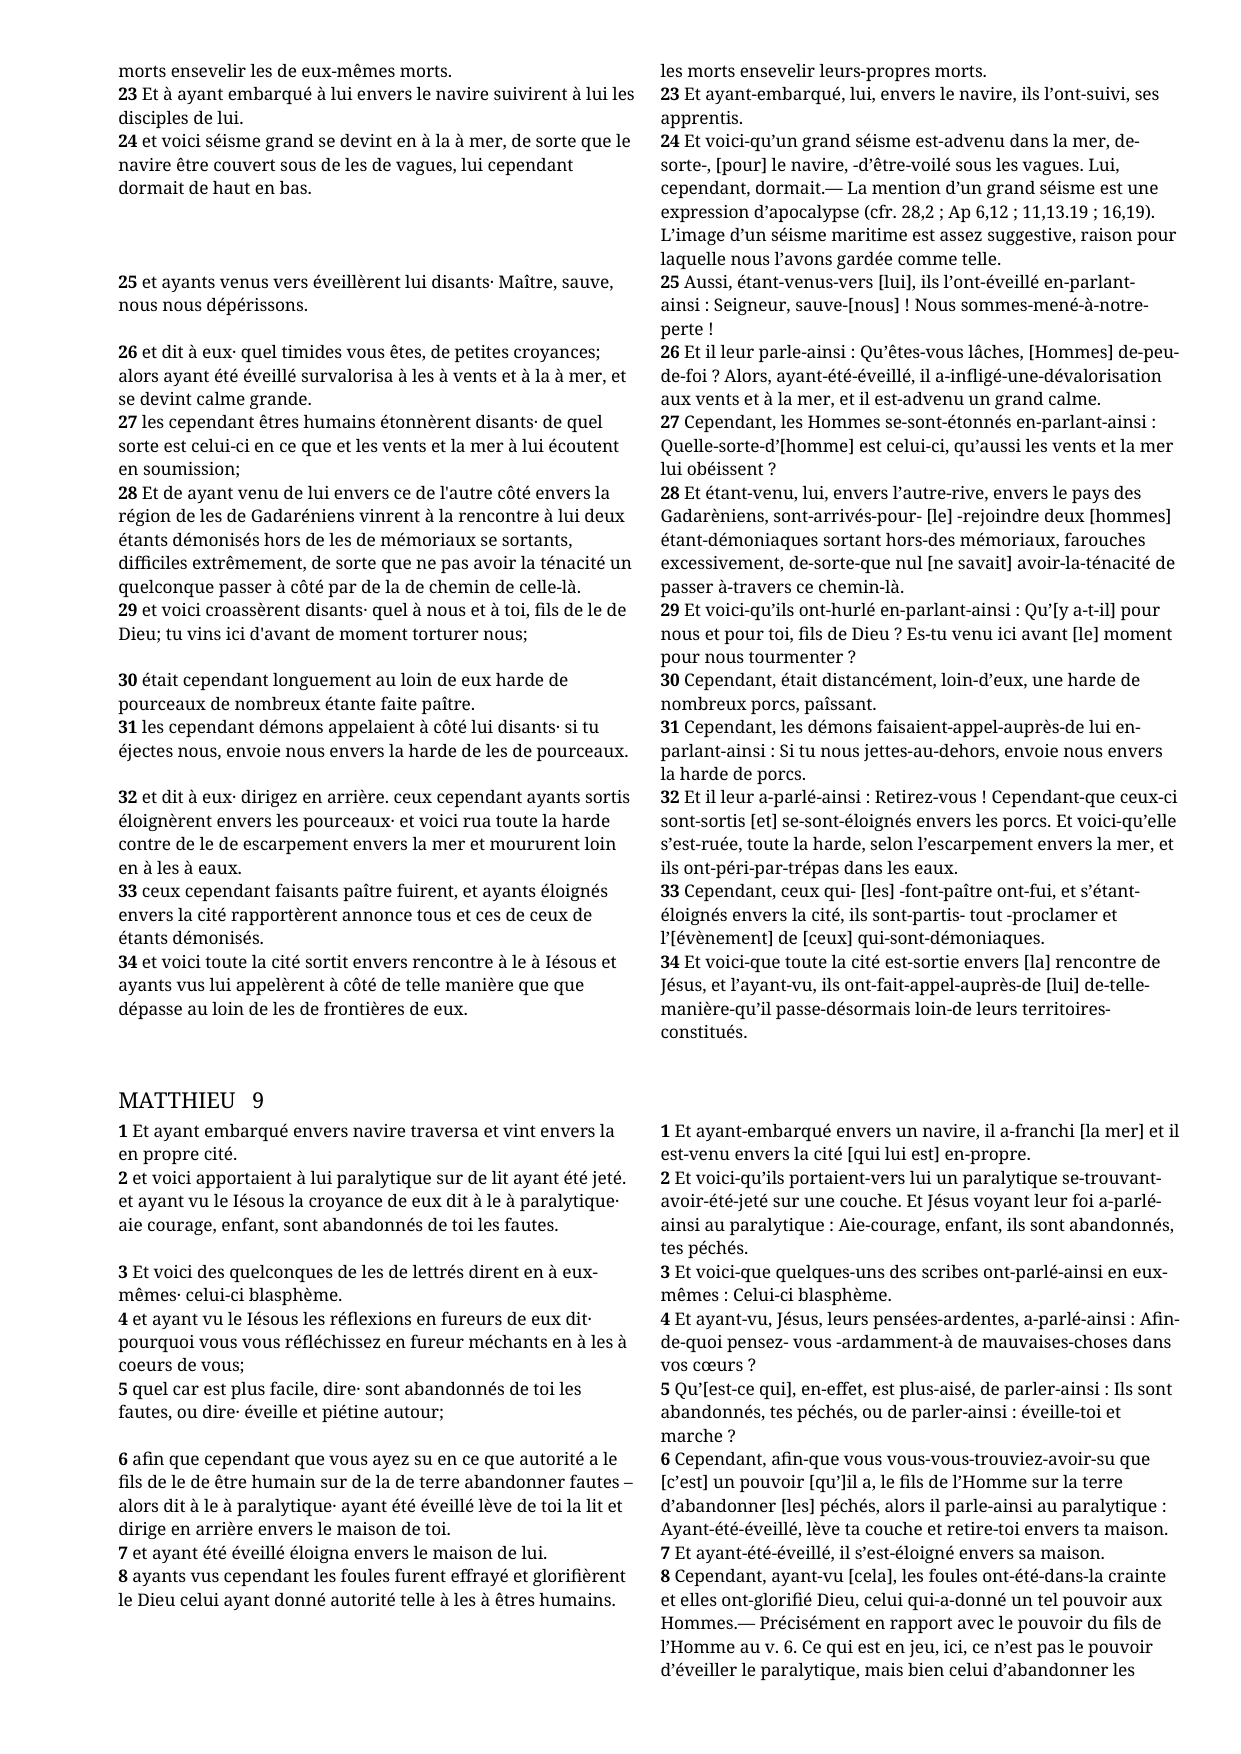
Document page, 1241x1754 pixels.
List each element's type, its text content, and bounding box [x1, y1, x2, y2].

table_cell 7 Et ayant-été-éveillé, il s’est-éloigné envers sa maison. [660, 1541, 1181, 1564]
table_cell [639, 411, 660, 481]
table_cell [639, 1564, 660, 1682]
table_cell [639, 1260, 660, 1307]
table_cell 28 Et de ayant venu de lui envers ce de l'autre côté envers la région de les de Gadaréniens vinrent à la rencontre à lui deux étants démonisés hors de les de mémoriaux se sortants, difficiles extrêmement, de sorte que ne pas avoir la ténacité un quelconque passer à côté par de la de chemin de celle-là. [118, 481, 639, 598]
text MATTHIEU 9 [118, 1085, 1181, 1115]
table_cell 3 Et voici-que quelques-uns des scribes ont-parlé-ainsi en eux-mêmes : Celui-ci blasphème. [660, 1260, 1181, 1307]
table_cell 6 Cependant, afin-que vous vous-vous-trouviez-avoir-su que [c’est] un pouvoir [qu’]il a, le fils de l’Homme sur la terre d’abandonner [les] péchés, alors il parle-ainsi au paralytique : Ayant-été-éveillé, lève ta couche et retire-toi envers ta maison. [660, 1447, 1181, 1541]
table_cell 33 ceux cependant faisants paître fuirent, et ayants éloignés envers la cité rapportèrent annonce tous et ces de ceux de étants démonisés. [118, 879, 639, 950]
table_cell 30 était cependant longuement au loin de eux harde de pourceaux de nombreux étante faite paître. [118, 669, 639, 715]
table_cell 7 et ayant été éveillé éloigna envers le maison de lui. [118, 1541, 639, 1564]
table_cell 5 Qu’[est-ce qui], en-effet, est plus-aisé, de parler-ainsi : Ils sont abandonnés, tes péchés, ou de parler-ainsi : éveille-toi et marche ? [660, 1377, 1181, 1447]
table_cell [639, 340, 660, 411]
table_cell [639, 129, 660, 270]
table_header 1 Et ayant-embarqué envers un navire, il a-franchi [la mer] et il est-venu envers la cité [qui lui est] en-propre. [660, 1119, 1181, 1166]
table_cell [639, 59, 660, 82]
table_cell 29 Et voici-qu’ils ont-hurlé en-parlant-ainsi : Qu’[y a-t-il] pour nous et pour toi, fils de Dieu ? Es-tu venu ici avant [le] moment pour nous tourmenter ? [660, 598, 1181, 668]
table_cell 3 Et voici des quelconques de les de lettrés dirent en à eux-mêmes· celui-ci blasphème. [118, 1260, 639, 1307]
table_cell [639, 1541, 660, 1564]
table_cell [639, 598, 660, 668]
table_cell 4 Et ayant-vu, Jésus, leurs pensées-ardentes, a-parlé-ainsi : Afin-de-quoi pensez- vous -ardamment-à de mauvaises-choses dans vos cœurs ? [660, 1307, 1181, 1377]
table_cell 27 Cependant, les Hommes se-sont-étonnés en-parlant-ainsi : Quelle-sorte-d’[homme] est celui-ci, qu’aussi les vents et la mer lui obéissent ? [660, 411, 1181, 481]
table_cell 22 Cependant-que Jésus lui parle-ainsi : Suis-moi et abandonne les morts ensevelir leurs-propres morts. [660, 59, 1181, 82]
table_cell [639, 786, 660, 879]
table_cell 34 Et voici-que toute la cité est-sortie envers [la] rencontre de Jésus, et l’ayant-vu, ils ont-fait-appel-auprès-de [lui] de-telle-manière-qu’il passe-désormais loin-de leurs territoires-constitués. [660, 950, 1181, 1043]
table_cell 6 afin que cependant que vous ayez su en ce que autorité a le fils de le de être humain sur de la de terre abandonner fautes – alors dit à le à paralytique· ayant été éveillé lève de toi la lit et dirige en arrière envers le maison de toi. [118, 1447, 639, 1541]
table_cell 34 et voici toute la cité sortit envers rencontre à le à Iésous et ayants vus lui appelèrent à côté de telle manière que que dépasse au loin de les de frontières de eux. [118, 950, 639, 1043]
table_cell 2 Et voici-qu’ils portaient-vers lui un paralytique se-trouvant-avoir-été-jeté sur une couche. Et Jésus voyant leur foi a-parlé-ainsi au paralytique : Aie-courage, enfant, ils sont abandonnés, tes péchés. [660, 1166, 1181, 1260]
table_cell 8 Cependant, ayant-vu [cela], les foules ont-été-dans-la crainte et elles ont-glorifié Dieu, celui qui-a-donné un tel pouvoir aux Hommes.— Précisément en rapport avec le pouvoir du fils de l’Homme au v. 6. Ce qui est en jeu, ici, ce n’est pas le pouvoir d’éveiller le paralytique, mais bien celui d’abandonner les péchés. [660, 1564, 1181, 1682]
table_cell 26 et dit à eux· quel timides vous êtes, de petites croyances; alors ayant été éveillé survalorisa à les à vents et à la à mer, et se devint calme grande. [118, 340, 639, 411]
table_cell 4 et ayant vu le Iésous les réflexions en fureurs de eux dit· pourquoi vous vous réfléchissez en fureur méchants en à les à coeurs de vous; [118, 1307, 639, 1377]
table_cell [639, 481, 660, 598]
table_cell [639, 1447, 660, 1541]
table_cell 29 et voici croassèrent disants· quel à nous et à toi, fils de le de Dieu; tu vins ici d'avant de moment torturer nous; [118, 598, 639, 668]
table_cell [639, 270, 660, 340]
table_cell [639, 1166, 660, 1260]
table_cell 31 les cependant démons appelaient à côté lui disants· si tu éjectes nous, envoie nous envers la harde de les de pourceaux. [118, 715, 639, 786]
table_cell 26 Et il leur parle-ainsi : Qu’êtes-vous lâches, [Hommes] de-peu-de-foi ? Alors, ayant-été-éveillé, il a-infligé-une-dévalorisation aux vents et à la mer, et il est-advenu un grand calme. [660, 340, 1181, 411]
table_cell 30 Cependant, était distancément, loin-d’eux, une harde de nombreux porcs, paîssant. [660, 669, 1181, 715]
table_cell [639, 83, 660, 129]
table_cell 8 ayants vus cependant les foules furent effrayé et glorifièrent le Dieu celui ayant donné autorité telle à les à êtres humains. [118, 1564, 639, 1682]
table_cell 33 Cependant, ceux qui- [les] -font-paître ont-fui, et s’étant-éloignés envers la cité, ils sont-partis- tout -proclamer et l’[évènement] de [ceux] qui-sont-démoniaques. [660, 879, 1181, 950]
table_cell 27 les cependant êtres humains étonnèrent disants· de quel sorte est celui-ci en ce que et les vents et la mer à lui écoutent en soumission; [118, 411, 639, 481]
table_cell [639, 879, 660, 950]
table_header 1 Et ayant embarqué envers navire traversa et vint envers la en propre cité. [118, 1119, 639, 1166]
table_cell 25 et ayants venus vers éveillèrent lui disants· Maître, sauve, nous nous dépérissons. [118, 270, 639, 340]
table_cell [639, 1377, 660, 1447]
table_cell 31 Cependant, les démons faisaient-appel-auprès-de lui en-parlant-ainsi : Si tu nous jettes-au-dehors, envoie nous envers la harde de porcs. [660, 715, 1181, 786]
table_cell [639, 950, 660, 1043]
table_cell 22 le cependant Iésous dit à lui· suis à moi et abandonne les morts ensevelir les de eux-mêmes morts. [118, 59, 639, 82]
table_header [639, 1119, 660, 1166]
table_cell 24 et voici séisme grand se devint en à la à mer, de sorte que le navire être couvert sous de les de vagues, lui cependant dormait de haut en bas. [118, 129, 639, 270]
table_cell 23 Et ayant-embarqué, lui, envers le navire, ils l’ont-suivi, ses apprentis. [660, 83, 1181, 129]
table_cell 24 Et voici-qu’un grand séisme est-advenu dans la mer, de-sorte-, [pour] le navire, -d’être-voilé sous les vagues. Lui, cependant, dormait.— La mention d’un grand séisme est une expression d’apocalypse (cfr. 28,2 ; Ap 6,12 ; 11,13.19 ; 16,19). L’image d’un séisme maritime est assez suggestive, raison pour laquelle nous l’avons gardée comme telle. [660, 129, 1181, 270]
table_cell 28 Et étant-venu, lui, envers l’autre-rive, envers le pays des Gadarèniens, sont-arrivés-pour- [le] -rejoindre deux [hommes] étant-démoniaques sortant hors-des mémoriaux, farouches excessivement, de-sorte-que nul [ne savait] avoir-la-ténacité de passer à-travers ce chemin-là. [660, 481, 1181, 598]
table_cell [639, 1307, 660, 1377]
table_cell [639, 715, 660, 786]
table_cell 32 et dit à eux· dirigez en arrière. ceux cependant ayants sortis éloignèrent envers les pourceaux· et voici rua toute la harde contre de le de escarpement envers la mer et moururent loin en à les à eaux. [118, 786, 639, 879]
table_cell 5 quel car est plus facile, dire· sont abandonnés de toi les fautes, ou dire· éveille et piétine autour; [118, 1377, 639, 1447]
table_cell 23 Et à ayant embarqué à lui envers le navire suivirent à lui les disciples de lui. [118, 83, 639, 129]
table_cell 32 Et il leur a-parlé-ainsi : Retirez-vous ! Cependant-que ceux-ci sont-sortis [et] se-sont-éloignés envers les porcs. Et voici-qu’elle s’est-ruée, toute la harde, selon l’escarpement envers la mer, et ils ont-péri-par-trépas dans les eaux. [660, 786, 1181, 879]
table_cell [639, 669, 660, 715]
table_cell 2 et voici apportaient à lui paralytique sur de lit ayant été jeté. et ayant vu le Iésous la croyance de eux dit à le à paralytique· aie courage, enfant, sont abandonnés de toi les fautes. [118, 1166, 639, 1260]
table_cell 25 Aussi, étant-venus-vers [lui], ils l’ont-éveillé en-parlant-ainsi : Seigneur, sauve-[nous] ! Nous sommes-mené-à-notre-perte ! [660, 270, 1181, 340]
